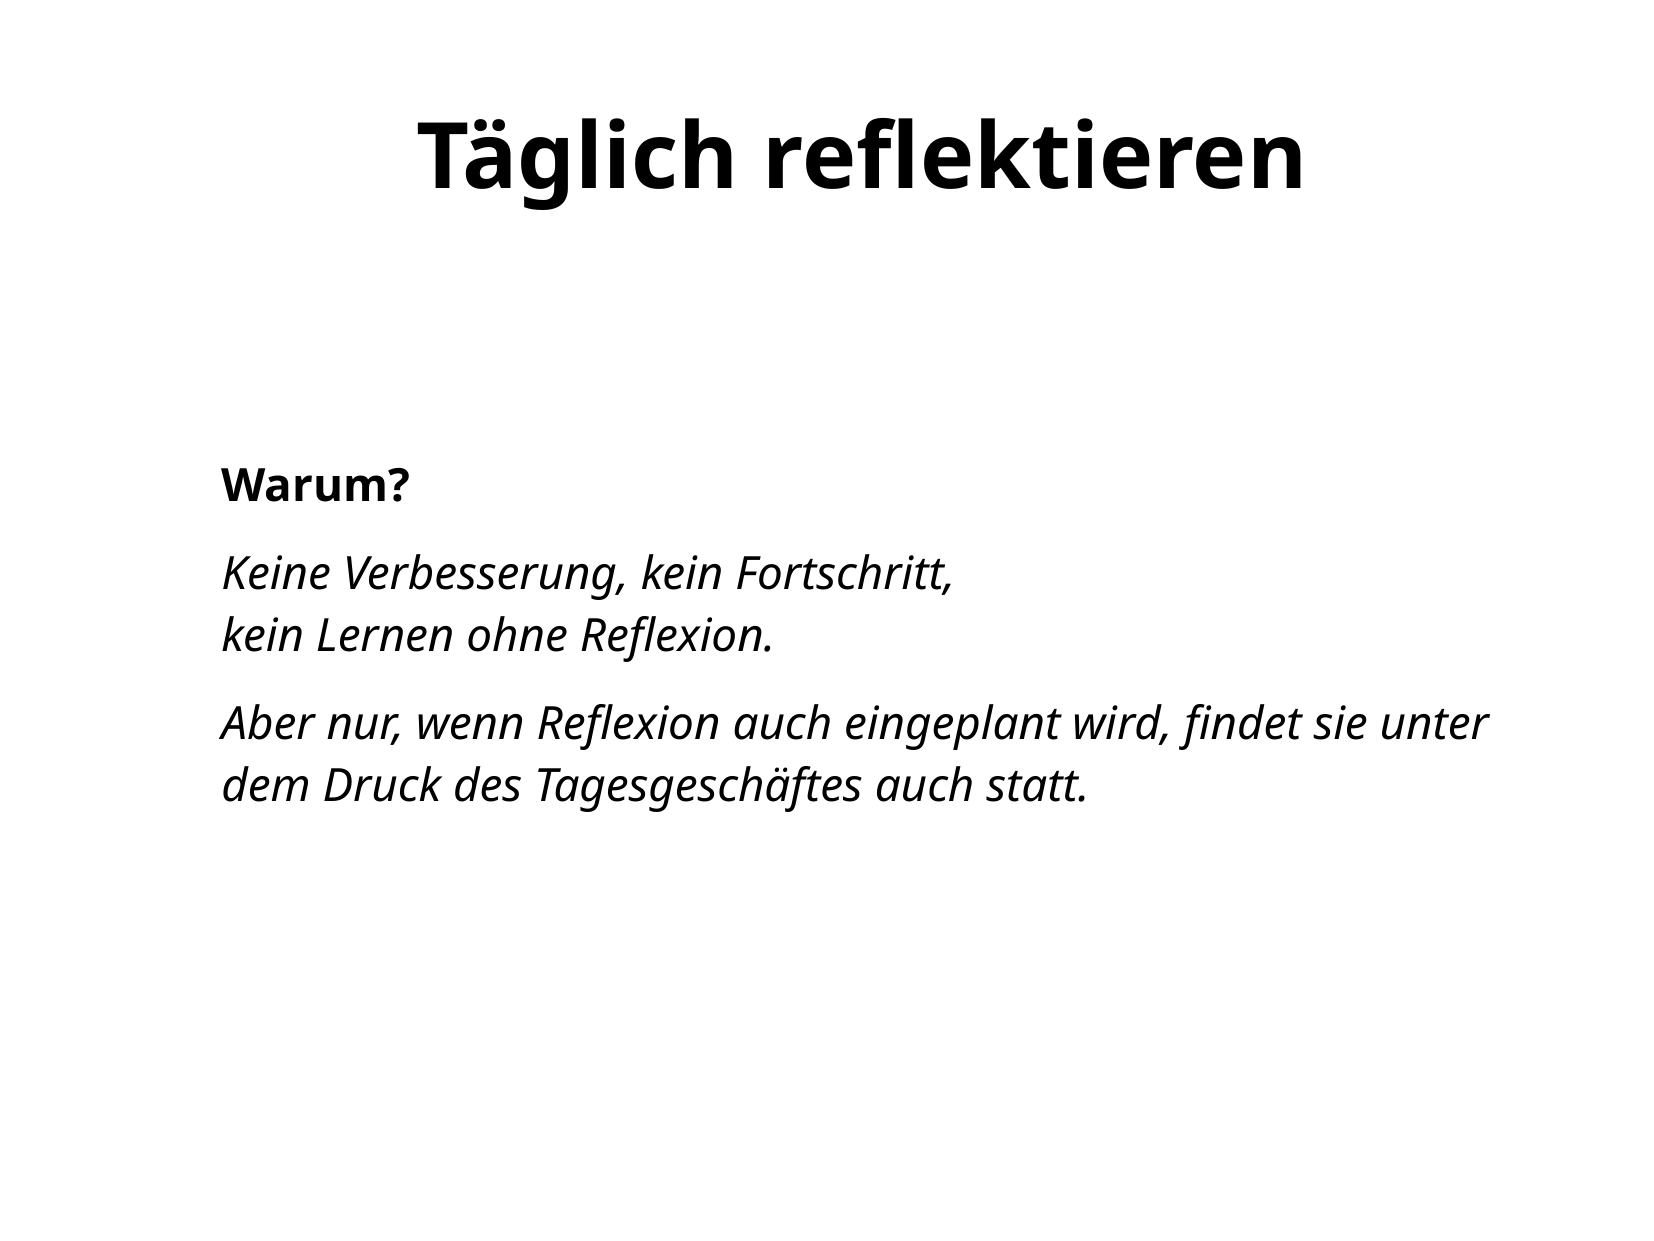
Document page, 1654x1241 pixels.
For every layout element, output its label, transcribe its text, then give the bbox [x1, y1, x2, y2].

text_box Warum? Keine Verbesserung, kein Fortschritt, kein Lernen ohne Reflexion. Aber nur, wenn Reflexion auch eingeplant wird, findet sie unter dem Druck des Tagesgeschäftes auch statt. [206, 445, 1512, 856]
title Täglich reflektieren [82, 49, 1571, 257]
